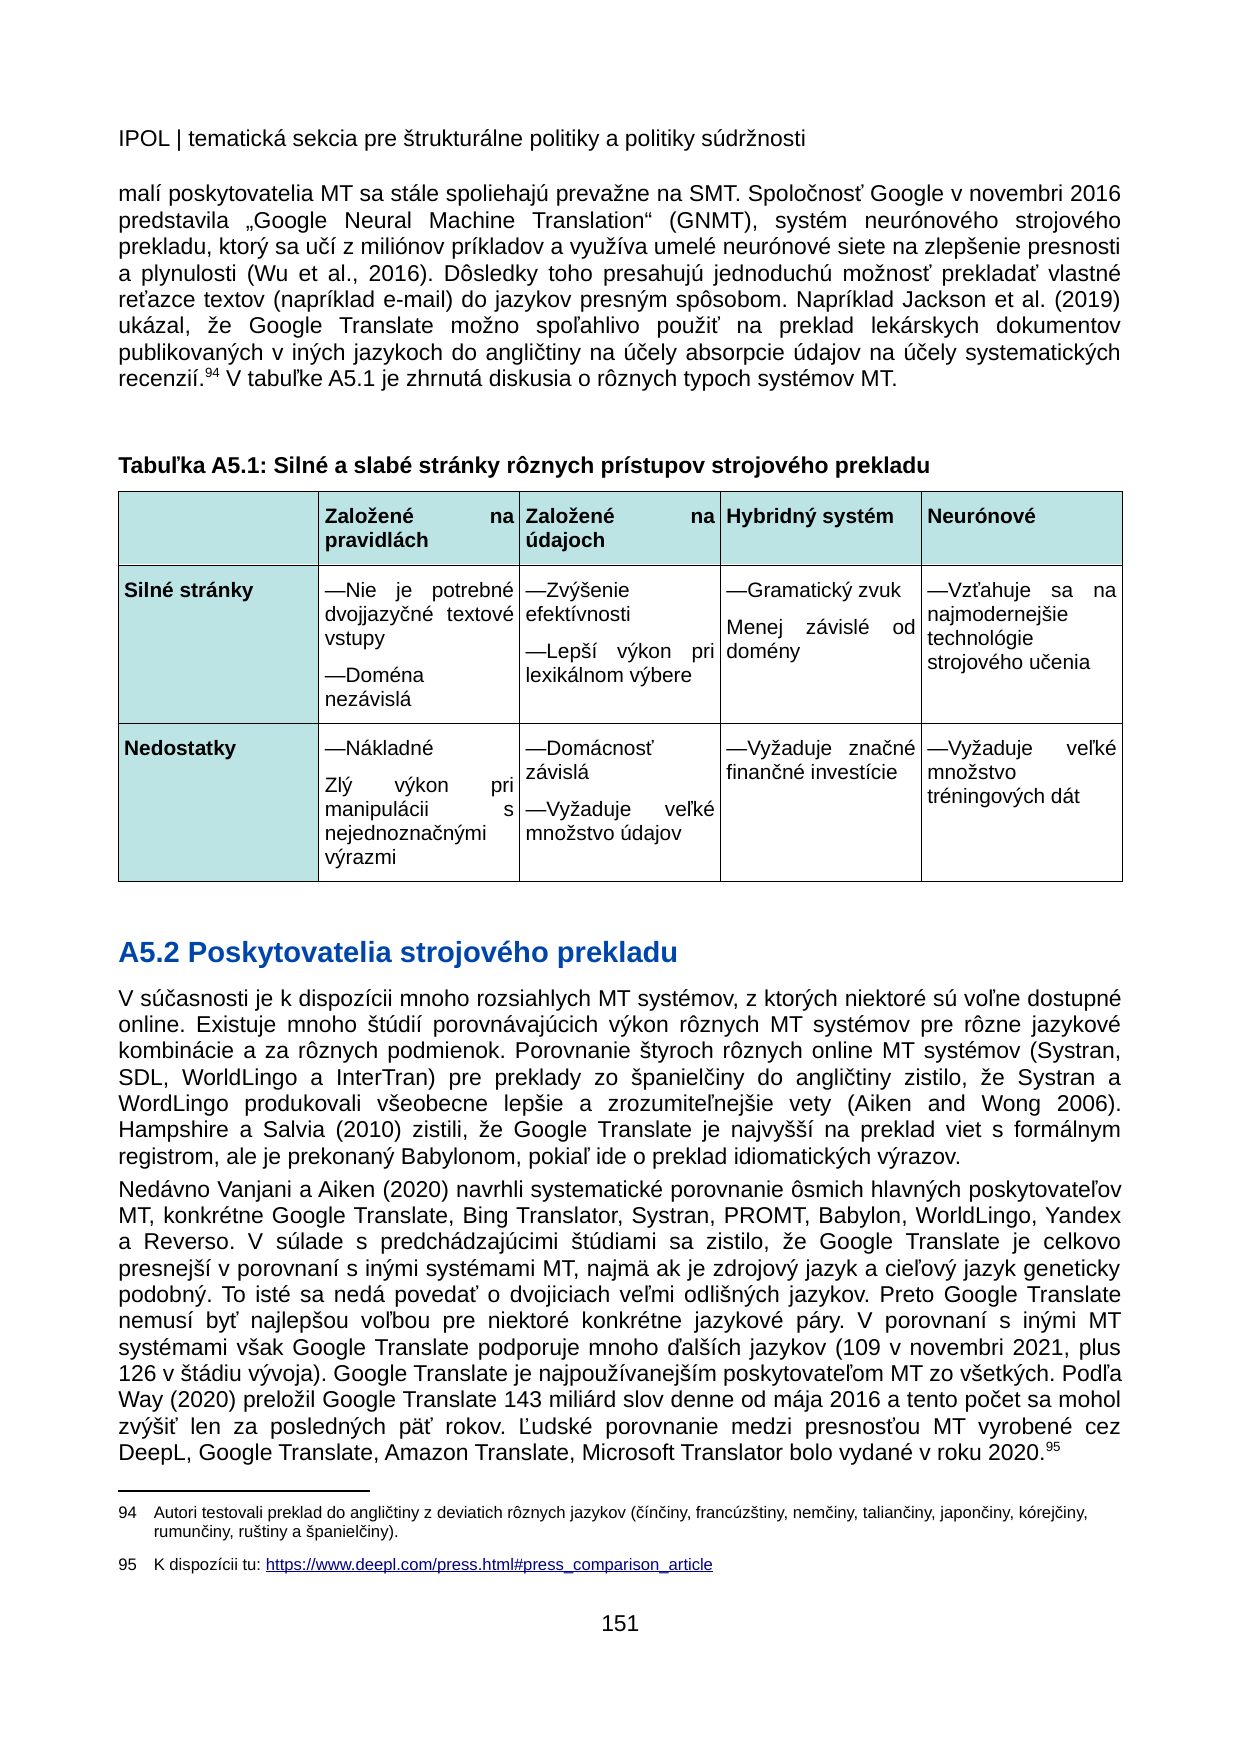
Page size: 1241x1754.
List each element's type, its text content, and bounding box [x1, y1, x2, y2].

table_header Založené na údajoch [520, 492, 720, 564]
subtitle A5.2 Poskytovatelia strojového prekladu [118, 935, 1122, 969]
table_header [119, 492, 318, 564]
text V súčasnosti je k dispozícii mnoho rozsiahlych MT systémov, z ktorých niektoré sú voľne dostupné online. Existuje mnoho štúdií porovnávajúcich výkon rôznych MT systémov pre rôzne jazykové kombinácie a za rôznych podmienok. Porovnanie štyroch rôznych online MT systémov (Systran, SDL, WorldLingo a InterTran) pre preklady zo španielčiny do angličtiny zistilo, že Systran a WordLingo produkovali všeobecne lepšie a zrozumiteľnejšie vety (Aiken and Wong 2006). Hampshire a Salvia (2010) zistili, že Google Translate je najvyšší na preklad viet s formálnym registrom, ale je prekonaný Babylonom, pokiaľ ide o preklad idiomatických výrazov. [118, 985, 1122, 1169]
table_cell Silné stránky [119, 566, 318, 723]
text Autori testovali preklad do angličtiny z deviatich rôznych jazykov (čínčiny, francúzštiny, nemčiny, taliančiny, japončiny, kórejčiny, rumunčiny, ruštiny a španielčiny). [118, 1503, 1122, 1541]
table_cell —Vyžaduje značné finančné investície [721, 724, 921, 881]
table_cell —Domácnosť závislá —Vyžaduje veľké množstvo údajov [520, 724, 720, 881]
table_header Neurónové [922, 492, 1122, 564]
table_cell —Vyžaduje veľké množstvo tréningových dát [922, 724, 1122, 881]
table_cell Nedostatky [119, 724, 318, 881]
table_cell —Zvýšenie efektívnosti —Lepší výkon pri lexikálnom výbere [520, 566, 720, 723]
text Nedávno Vanjani a Aiken (2020) navrhli systematické porovnanie ôsmich hlavných poskytovateľov MT, konkrétne Google Translate, Bing Translator, Systran, PROMT, Babylon, WorldLingo, Yandex a Reverso. V súlade s predchádzajúcimi štúdiami sa zistilo, že Google Translate je celkovo presnejší v porovnaní s inými systémami MT, najmä ak je zdrojový jazyk a cieľový jazyk geneticky podobný. To isté sa nedá povedať o dvojiciach veľmi odlišných jazykov. Preto Google Translate nemusí byť najlepšou voľbou pre niektoré konkrétne jazykové páry. V porovnaní s inými MT systémami však Google Translate podporuje mnoho ďalších jazykov (109 v novembri 2021, plus 126 v štádiu vývoja). Google Translate je najpoužívanejším poskytovateľom MT zo všetkých. Podľa Way (2020) preložil Google Translate 143 miliárd slov denne od mája 2016 a tento počet sa mohol zvýšiť len za posledných päť rokov. Ľudské porovnanie medzi presnosťou MT vyrobené cez DeepL, Google Translate, Amazon Translate, Microsoft Translator bolo vydané v roku 2020. [118, 1176, 1122, 1466]
text malí poskytovatelia MT sa stále spoliehajú prevažne na SMT. Spoločnosť Google v novembri 2016 predstavila „Google Neural Machine Translation“ (GNMT), systém neurónového strojového prekladu, ktorý sa učí z miliónov príkladov a využíva umelé neurónové siete na zlepšenie presnosti a plynulosti (Wu et al., 2016). Dôsledky toho presahujú jednoduchú možnosť prekladať vlastné reťazce textov (napríklad e-mail) do jazykov presným spôsobom. Napríklad Jackson et al. (2019) ukázal, že Google Translate možno spoľahlivo použiť na preklad lekárskych dokumentov publikovaných v iných jazykoch do angličtiny na účely absorpcie údajov na účely systematických recenzií. V tabuľke A5.1 je zhrnutá diskusia o rôznych typoch systémov MT. [118, 180, 1122, 391]
table_cell —Nákladné Zlý výkon pri manipulácii s nejednoznačnými výrazmi [319, 724, 519, 881]
text Tabuľka A5.1: Silné a slabé stránky rôznych prístupov strojového prekladu [118, 452, 1122, 479]
table_cell —Nie je potrebné dvojjazyčné textové vstupy —Doména nezávislá [319, 566, 519, 723]
table_header Založené na pravidlách [319, 492, 519, 564]
table_cell —Vzťahuje sa na najmodernejšie technológie strojového učenia [922, 566, 1122, 723]
text K dispozícii tu: https://www.deepl.com/press.html#press_comparison_article [118, 1554, 1122, 1573]
table_header Hybridný systém [721, 492, 921, 564]
table_cell —Gramatický zvuk Menej závislé od domény [721, 566, 921, 723]
